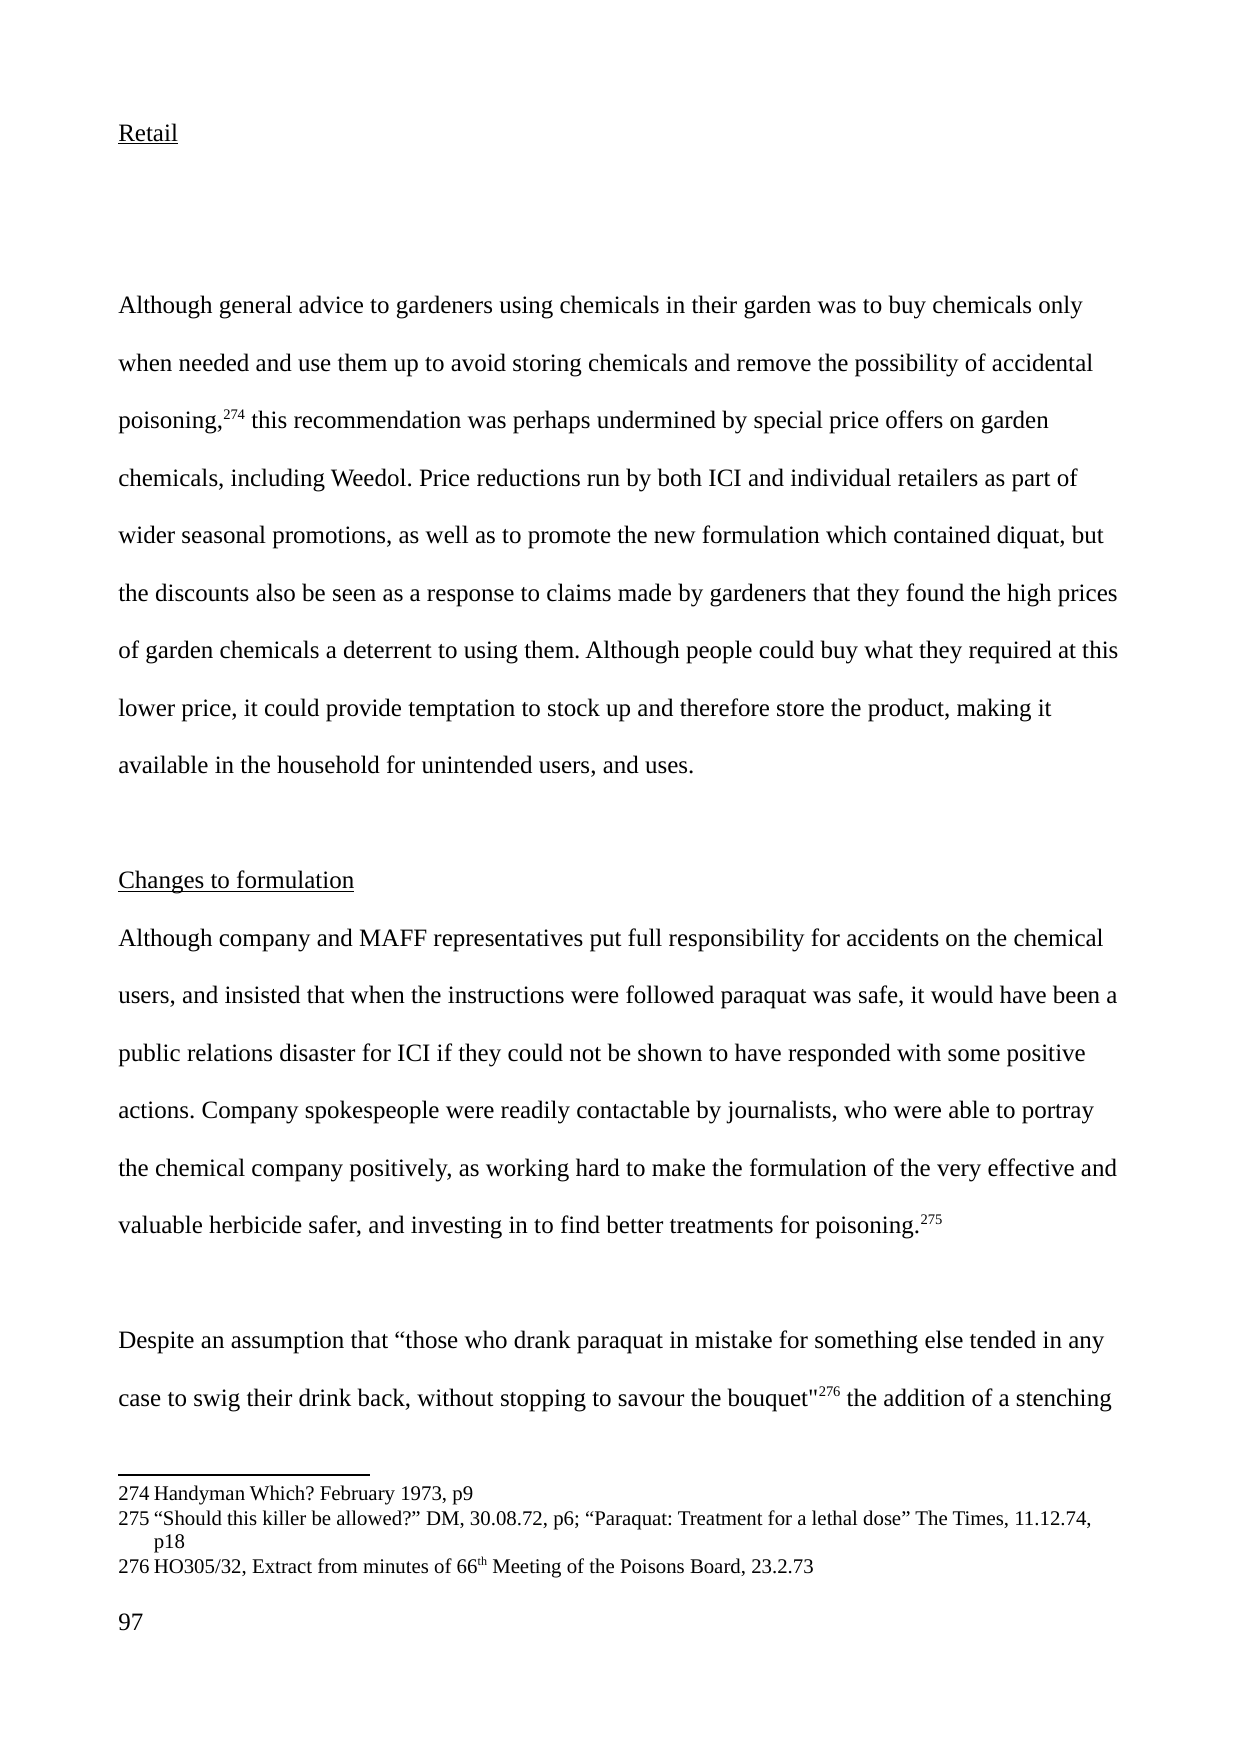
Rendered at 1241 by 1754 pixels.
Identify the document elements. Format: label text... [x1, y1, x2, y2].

text “Should this killer be allowed?” DM, 30.08.72, p6; “Paraquat: Treatment for a lethal dose” The Times, 11.12.74, p18 [118, 1505, 1122, 1553]
text Despite an assumption that “those who drank paraquat in mistake for something else tended in any case to swig their drink back, without stopping to savour the bouquet" the addition of a stenching [118, 1326, 1122, 1412]
text Changes to formulation [118, 866, 1122, 894]
text Although company and MAFF representatives put full responsibility for accidents on the chemical users, and insisted that when the instructions were followed paraquat was safe, it would have been a public relations disaster for ICI if they could not be shown to have responded with some positive actions. Company spokespeople were readily contactable by journalists, who were able to portray the chemical company positively, as working hard to make the formulation of the very effective and valuable herbicide safer, and investing in to find better treatments for poisoning. [118, 923, 1122, 1239]
text HO305/32, Extract from minutes of 66th Meeting of the Poisons Board, 23.2.73 [118, 1553, 1122, 1578]
text Handyman Which? February 1973, p9 [118, 1481, 1122, 1505]
text Retail [118, 118, 1122, 147]
text Although general advice to gardeners using chemicals in their garden was to buy chemicals only when needed and use them up to avoid storing chemicals and remove the possibility of accidental poisoning, this recommendation was perhaps undermined by special price offers on garden chemicals, including Weedol. Price reductions run by both ICI and individual retailers as part of wider seasonal promotions, as well as to promote the new formulation which contained diquat, but the discounts also be seen as a response to claims made by gardeners that they found the high prices of garden chemicals a deterrent to using them. Although people could buy what they required at this lower price, it could provide temptation to stock up and therefore store the product, making it available in the household for unintended users, and uses. [118, 291, 1122, 779]
